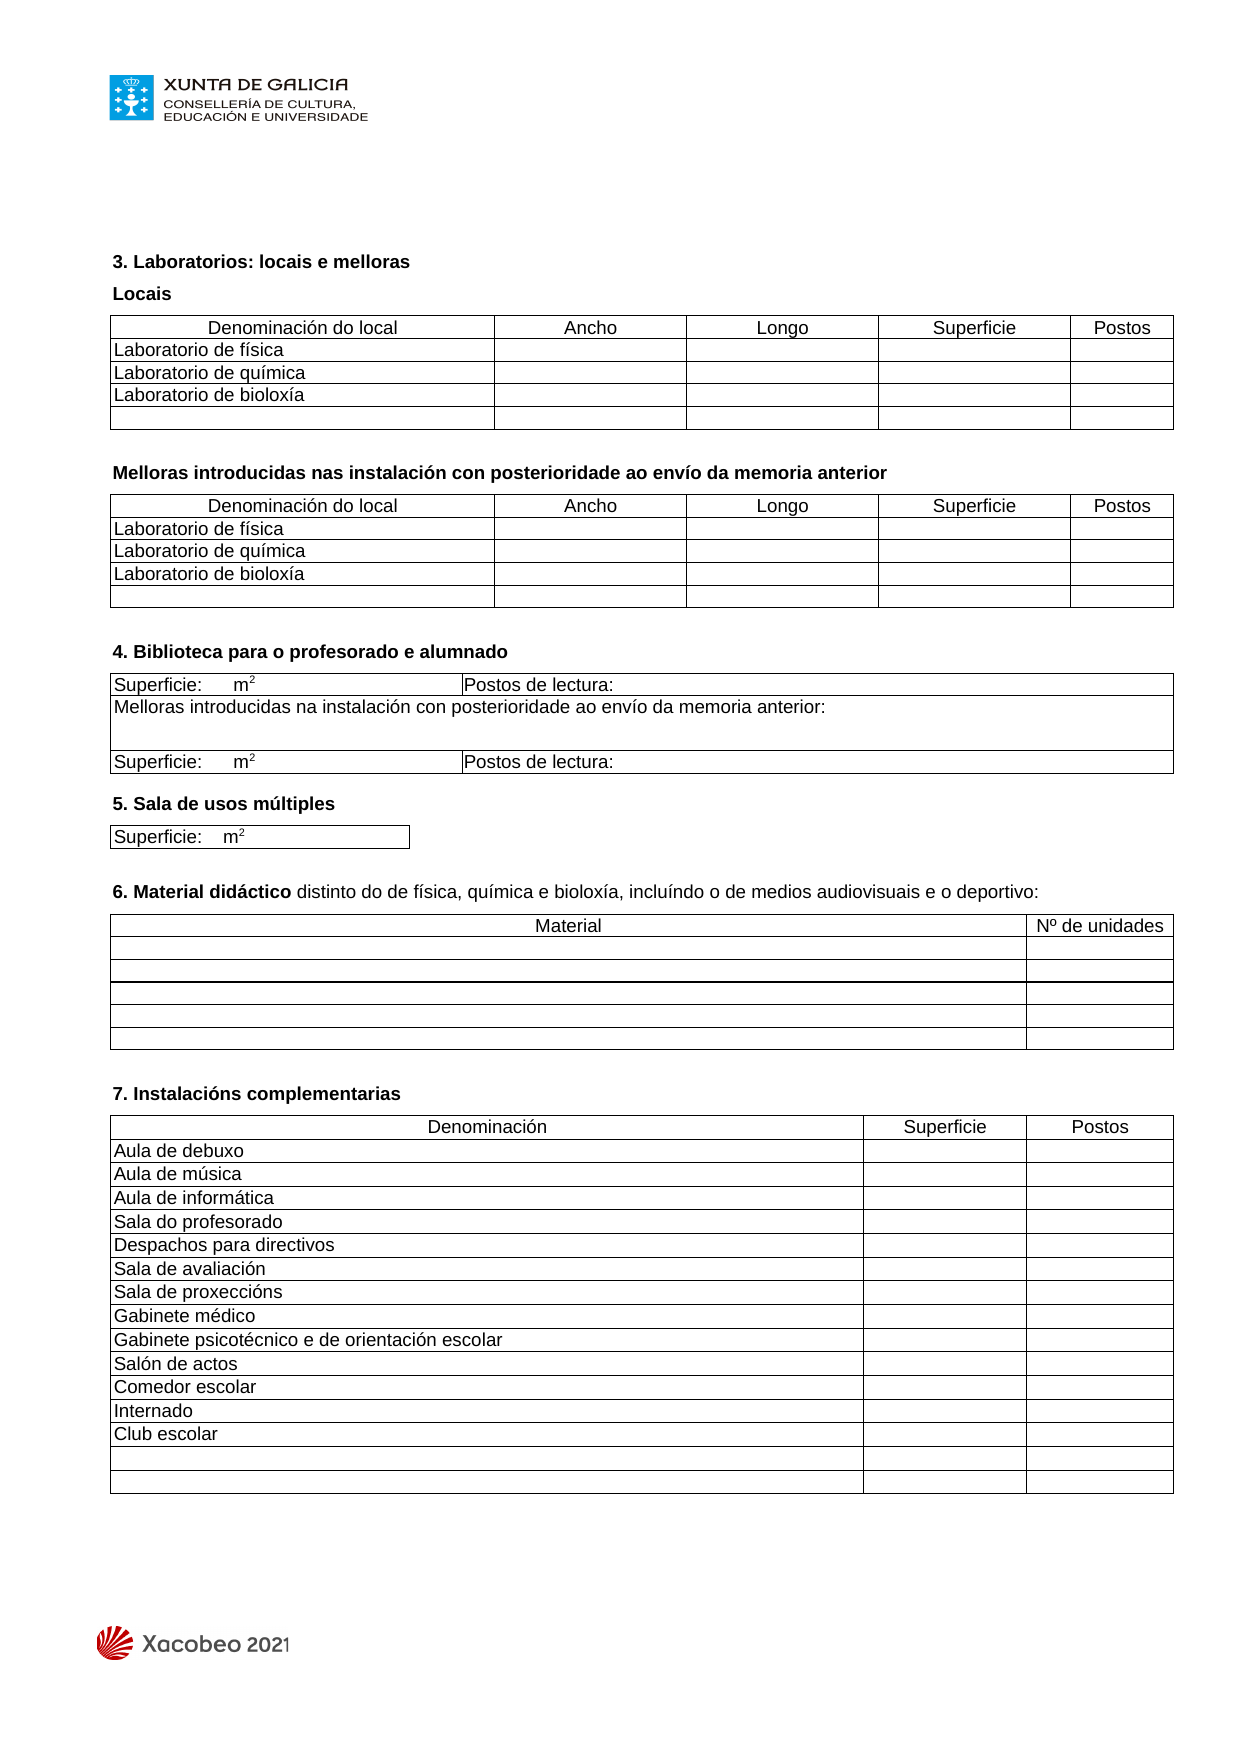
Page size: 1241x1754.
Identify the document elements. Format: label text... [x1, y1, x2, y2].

table_cell Sala do profesorado [111, 1210, 863, 1233]
table_cell [687, 339, 878, 361]
table_header Postos de lectura: [463, 674, 1173, 695]
table_cell [687, 540, 878, 562]
table_cell [495, 362, 686, 383]
table_cell [1027, 1005, 1173, 1027]
table_header Postos [1071, 316, 1173, 338]
table_cell Salón de actos [111, 1352, 863, 1375]
table_header Nº de unidades [1027, 915, 1173, 936]
table_cell Laboratorio de bioloxía [111, 384, 494, 406]
table_header Postos [1027, 1116, 1173, 1138]
text 3. Laboratorios: locais e melloras [112, 251, 1169, 272]
table_header Material [111, 915, 1026, 936]
text 4. Biblioteca para o profesorado e alumnado [112, 640, 1169, 662]
table_cell [864, 1400, 1026, 1422]
table_cell [1071, 540, 1173, 562]
table_cell [864, 1305, 1026, 1328]
table_cell Sala de avaliación [111, 1258, 863, 1280]
text Locais [112, 283, 1169, 305]
table_cell [864, 1187, 1026, 1209]
table_cell [687, 586, 878, 607]
table_cell [495, 384, 686, 406]
table_header Superficie: m2 [111, 826, 409, 848]
table_cell Laboratorio de física [111, 339, 494, 361]
table_cell Aula de informática [111, 1187, 863, 1209]
table_cell [864, 1423, 1026, 1446]
table_cell [1071, 518, 1173, 539]
table_header Superficie [879, 316, 1070, 338]
table_cell Aula de debuxo [111, 1140, 863, 1162]
table_cell [111, 937, 1026, 959]
table_cell [864, 1281, 1026, 1304]
table_cell [879, 518, 1070, 539]
table_header Ancho [495, 316, 686, 338]
table_cell [1027, 960, 1173, 981]
table_cell [864, 1329, 1026, 1351]
table_cell Laboratorio de bioloxía [111, 563, 494, 584]
table_cell Club escolar [111, 1423, 863, 1446]
table_cell [1027, 1352, 1173, 1375]
table_cell [864, 1471, 1026, 1493]
text 6. Material didáctico distinto do de física, química e bioloxía, incluíndo o de medios audiovisuais e o deportivo: [112, 881, 1169, 903]
table_cell [1027, 1210, 1173, 1233]
table_cell Gabinete médico [111, 1305, 863, 1328]
table_header Denominación [111, 1116, 863, 1138]
table_cell [1027, 983, 1173, 1004]
table_cell [1027, 1163, 1173, 1186]
table_header Longo [687, 495, 878, 517]
table_cell Comedor escolar [111, 1376, 863, 1398]
table_cell [879, 339, 1070, 361]
table_cell [495, 563, 686, 584]
table_cell [111, 1471, 863, 1493]
table_header Longo [687, 316, 878, 338]
table_cell [864, 1258, 1026, 1280]
table_cell [1071, 563, 1173, 584]
table_cell [1027, 1140, 1173, 1162]
table_cell [1071, 339, 1173, 361]
text Melloras introducidas nas instalación con posterioridade ao envío da memoria anterior [112, 462, 1169, 483]
table_cell Laboratorio de química [111, 540, 494, 562]
table_cell [879, 540, 1070, 562]
table_header Denominación do local [111, 495, 494, 517]
table_cell [495, 339, 686, 361]
picture [97, 1626, 289, 1660]
table_cell Sala de proxeccións [111, 1281, 863, 1304]
table_cell [495, 407, 686, 428]
table_cell Laboratorio de química [111, 362, 494, 383]
table_cell [1027, 1234, 1173, 1257]
table_cell Internado [111, 1400, 863, 1422]
table_cell [879, 362, 1070, 383]
table_header Superficie: m2 [111, 674, 462, 695]
table_header Denominación do local [111, 316, 494, 338]
table_cell [111, 1028, 1026, 1049]
table_cell [687, 518, 878, 539]
table_cell [1027, 1258, 1173, 1280]
table_header Postos [1071, 495, 1173, 517]
table_cell Despachos para directivos [111, 1234, 863, 1257]
table_cell [687, 384, 878, 406]
table_header Superficie [879, 495, 1070, 517]
text 5. Sala de usos múltiples [112, 793, 1169, 814]
table_cell [1027, 1028, 1173, 1049]
table_cell [879, 563, 1070, 584]
table_cell [1071, 362, 1173, 383]
table_cell [864, 1140, 1026, 1162]
table_cell [879, 384, 1070, 406]
table_cell [495, 586, 686, 607]
table_cell Melloras introducidas na instalación con posterioridade ao envío da memoria anterior: [111, 696, 1173, 750]
table_cell [1071, 384, 1173, 406]
table_cell [879, 407, 1070, 428]
table_cell [1027, 1376, 1173, 1398]
table_cell [864, 1447, 1026, 1469]
table_cell [879, 586, 1070, 607]
table_header Superficie [864, 1116, 1026, 1138]
text 7. Instalacións complementarias [112, 1082, 1169, 1104]
table_cell [1027, 1305, 1173, 1328]
table_cell [111, 586, 494, 607]
table_cell [864, 1352, 1026, 1375]
table_cell [687, 362, 878, 383]
table_header Ancho [495, 495, 686, 517]
table_cell [1027, 1187, 1173, 1209]
table_cell Laboratorio de física [111, 518, 494, 539]
table_cell [111, 983, 1026, 1004]
table_cell [1071, 586, 1173, 607]
table_cell [1027, 1423, 1173, 1446]
table_cell [864, 1234, 1026, 1257]
table_cell [1027, 1281, 1173, 1304]
table_cell Postos de lectura: [463, 751, 1173, 773]
table_cell [111, 1447, 863, 1469]
table_cell [495, 518, 686, 539]
table_cell Aula de música [111, 1163, 863, 1186]
table_cell [1027, 1447, 1173, 1469]
table_cell [864, 1210, 1026, 1233]
table_cell [1027, 1471, 1173, 1493]
table_cell [1071, 407, 1173, 428]
table_cell [1027, 937, 1173, 959]
table_cell [1027, 1400, 1173, 1422]
table_cell [864, 1376, 1026, 1398]
table_cell [687, 563, 878, 584]
table_cell [111, 960, 1026, 981]
table_cell [1027, 1329, 1173, 1351]
table_cell Gabinete psicotécnico e de orientación escolar [111, 1329, 863, 1351]
table_cell Superficie: m2 [111, 751, 462, 773]
table_cell [687, 407, 878, 428]
table_cell [111, 1005, 1026, 1027]
table_cell [111, 407, 494, 428]
table_cell [864, 1163, 1026, 1186]
table_cell [495, 540, 686, 562]
picture [125, 95, 138, 115]
picture [154, 75, 368, 121]
